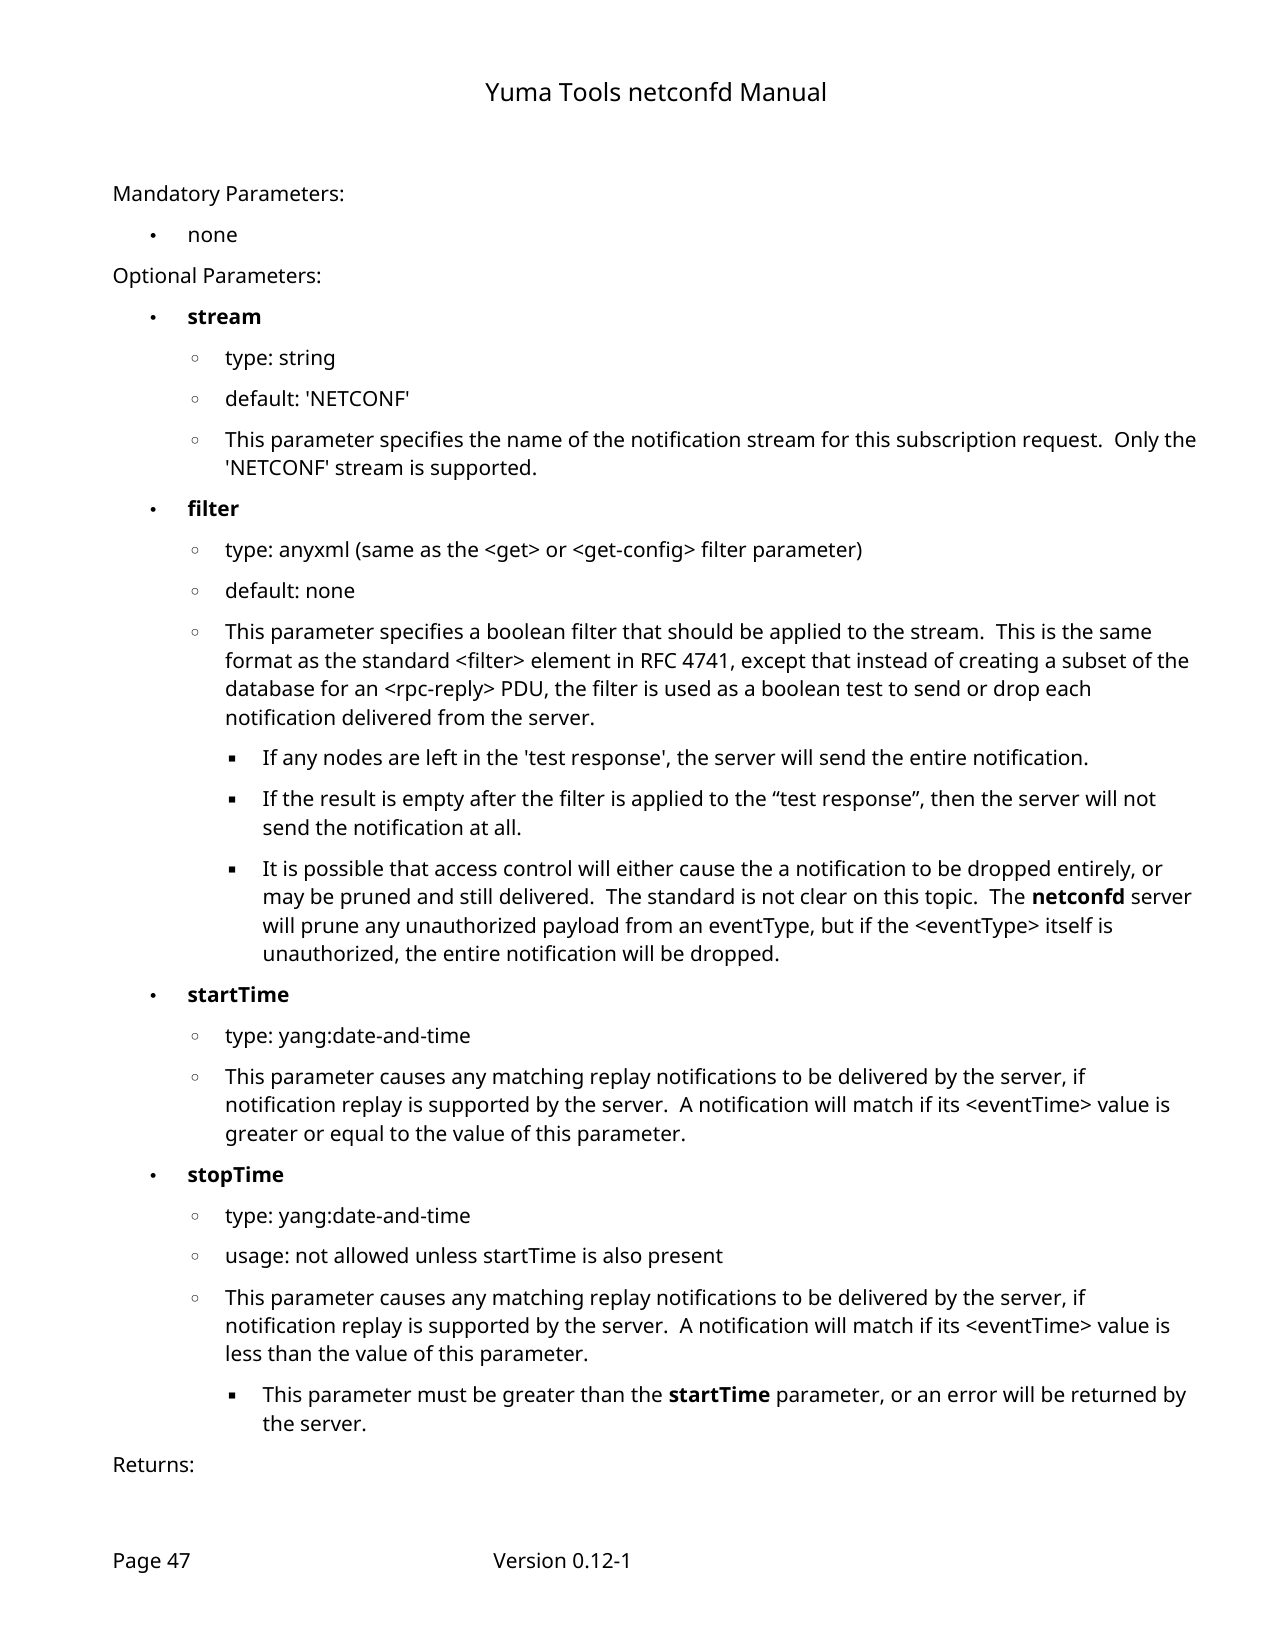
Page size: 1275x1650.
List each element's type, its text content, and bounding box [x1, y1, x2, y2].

list type: anyxml (same as the <get> or <get-config> filter parameter) [187, 535, 1200, 564]
list This parameter must be greater than the startTime parameter, or an error will be returned by the server. [225, 1380, 1200, 1437]
list This parameter specifies the name of the notification stream for this subscription request. Only the 'NETCONF' stream is supported. [187, 425, 1200, 482]
list filter [150, 494, 1200, 523]
list stopTime [150, 1160, 1200, 1188]
list type: yang:date-and-time [187, 1201, 1200, 1229]
list This parameter causes any matching replay notifications to be delivered by the server, if notification replay is supported by the server. A notification will match if its <eventTime> value is less than the value of this parameter. [187, 1283, 1200, 1368]
list default: none [187, 576, 1200, 605]
list stream [150, 302, 1200, 331]
list default: 'NETCONF' [187, 384, 1200, 413]
list type: yang:date-and-time [187, 1021, 1200, 1049]
text Optional Parameters: [112, 261, 1200, 290]
list This parameter specifies a boolean filter that should be applied to the stream. This is the same format as the standard <filter> element in RFC 4741, except that instead of creating a subset of the database for an <rpc-reply> PDU, the filter is used as a boolean test to send or drop each notification delivered from the server. [187, 617, 1200, 731]
list startTime [150, 980, 1200, 1008]
list type: string [187, 343, 1200, 372]
list This parameter causes any matching replay notifications to be delivered by the server, if notification replay is supported by the server. A notification will match if its <eventTime> value is greater or equal to the value of this parameter. [187, 1062, 1200, 1147]
list If the result is empty after the filter is applied to the “test response”, then the server will not send the notification at all. [225, 784, 1200, 841]
list none [150, 220, 1200, 249]
list If any nodes are left in the 'test response', the server will send the entire notification. [225, 743, 1200, 772]
text Mandatory Parameters: [112, 179, 1200, 208]
list usage: not allowed unless startTime is also present [187, 1242, 1200, 1270]
text Returns: [112, 1450, 1200, 1478]
list It is possible that access control will either cause the a notification to be dropped entirely, or may be pruned and still delivered. The standard is not clear on this topic. The netconfd server will prune any unauthorized payload from an eventType, but if the <eventType> itself is unauthorized, the entire notification will be dropped. [225, 854, 1200, 968]
